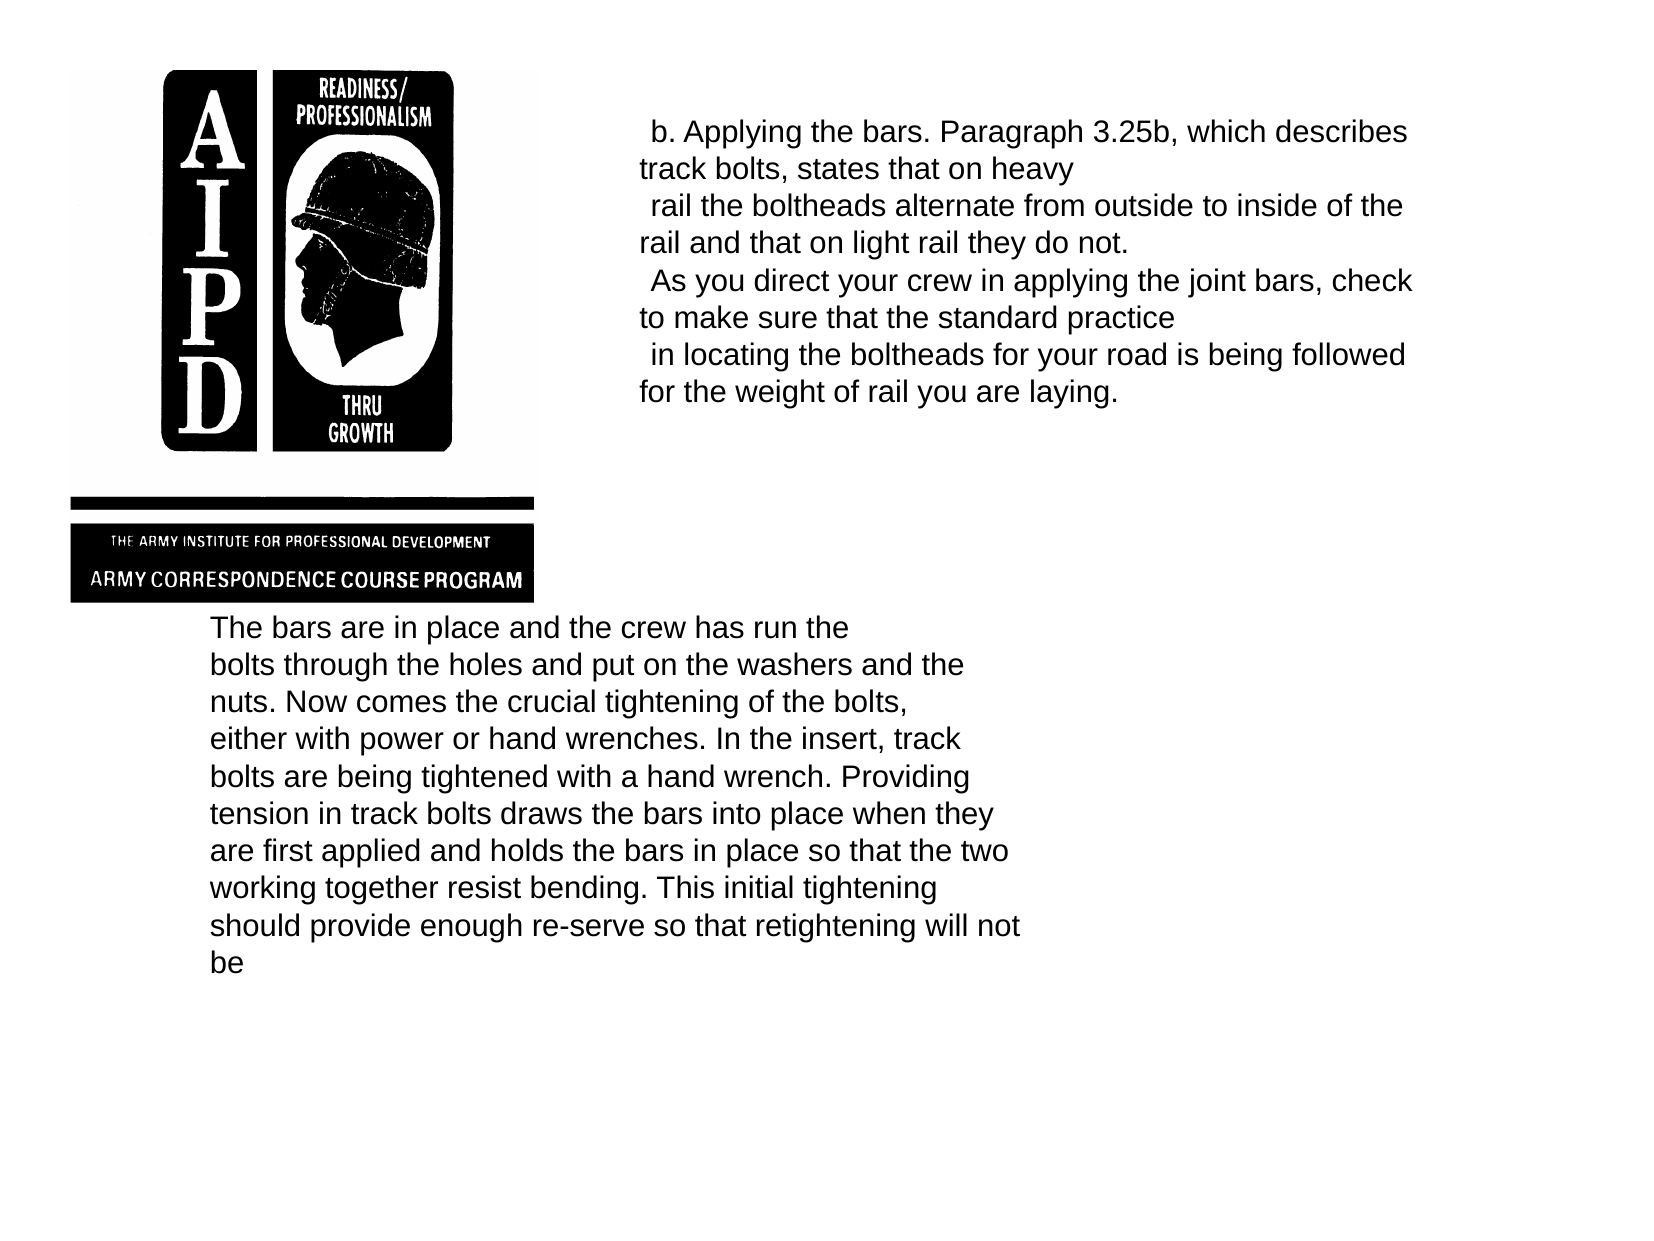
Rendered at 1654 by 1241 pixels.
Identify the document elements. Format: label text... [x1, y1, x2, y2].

picture [68, 68, 538, 607]
text_box b. Applying the bars. Paragraph 3.25b, which describes track bolts, states that on heavy rail the boltheads alternate from outside to inside of the rail and that on light rail they do not. As you direct your crew in applying the joint bars, check to make sure that the standard practice in locating the boltheads for your road is being followed for the weight of rail you are laying. [624, 103, 1452, 417]
text_box The bars are in place and the crew has run the bolts through the holes and put on the washers and the nuts. Now comes the crucial tightening of the bolts, either with power or hand wrenches. In the insert, track bolts are being tightened with a hand wrench. Providing tension in track bolts draws the bars into place when they are first applied and holds the bars in place so that the two working together resist bending. This initial tightening should provide enough re-serve so that retightening will not be [183, 599, 1544, 988]
